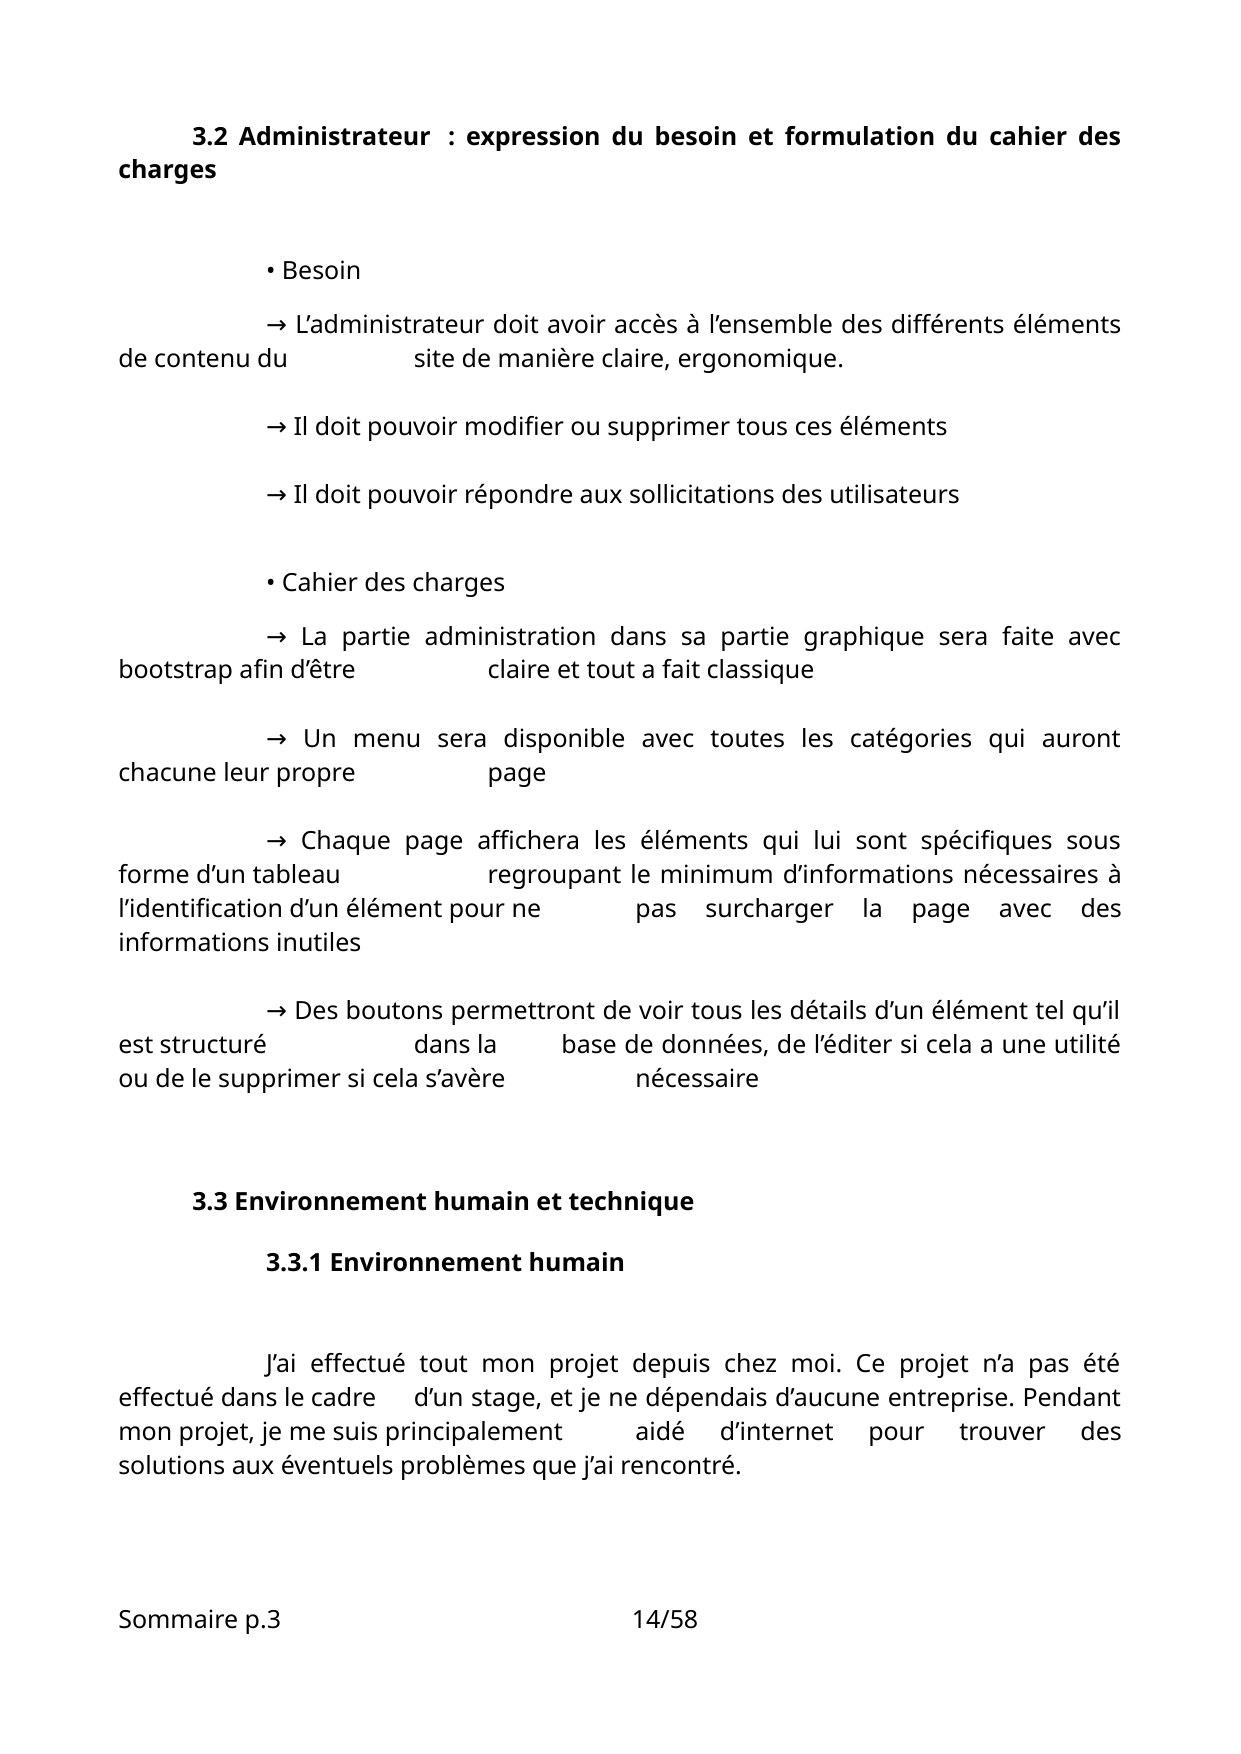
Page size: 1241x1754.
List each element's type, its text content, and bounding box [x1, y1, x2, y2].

text → Des boutons permettront de voir tous les détails d’un élément tel qu’il est structuré dans la base de données, de l’éditer si cela a une utilité ou de le supprimer si cela s’avère nécessaire [118, 993, 1122, 1095]
text → Un menu sera disponible avec toutes les catégories qui auront chacune leur propre page [118, 720, 1122, 788]
text → L’administrateur doit avoir accès à l’ensemble des différents éléments de contenu du site de manière claire, ergonomique. [118, 306, 1122, 374]
subtitle 3.3.1 Environnement humain [118, 1245, 1122, 1279]
text • Besoin [118, 252, 1122, 287]
text → Chaque page affichera les éléments qui lui sont spécifiques sous forme d’un tableau regroupant le minimum d’informations nécessaires à l’identification d’un élément pour ne pas surcharger la page avec des informations inutiles [118, 822, 1122, 959]
text → Il doit pouvoir répondre aux sollicitations des utilisateurs [118, 477, 1122, 511]
text → La partie administration dans sa partie graphique sera faite avec bootstrap afin d’être claire et tout a fait classique [118, 618, 1122, 686]
subtitle 3.3 Environnement humain et technique [118, 1184, 1122, 1218]
subtitle 3.2 Administrateur : expression du besoin et formulation du cahier des charges [118, 118, 1122, 186]
text → Il doit pouvoir modifier ou supprimer tous ces éléments [118, 408, 1122, 442]
text J’ai effectué tout mon projet depuis chez moi. Ce projet n’a pas été effectué dans le cadre d’un stage, et je ne dépendais d’aucune entreprise. Pendant mon projet, je me suis principalement aidé d’internet pour trouver des solutions aux éventuels problèmes que j’ai rencontré. [118, 1345, 1122, 1482]
text • Cahier des charges [118, 564, 1122, 598]
